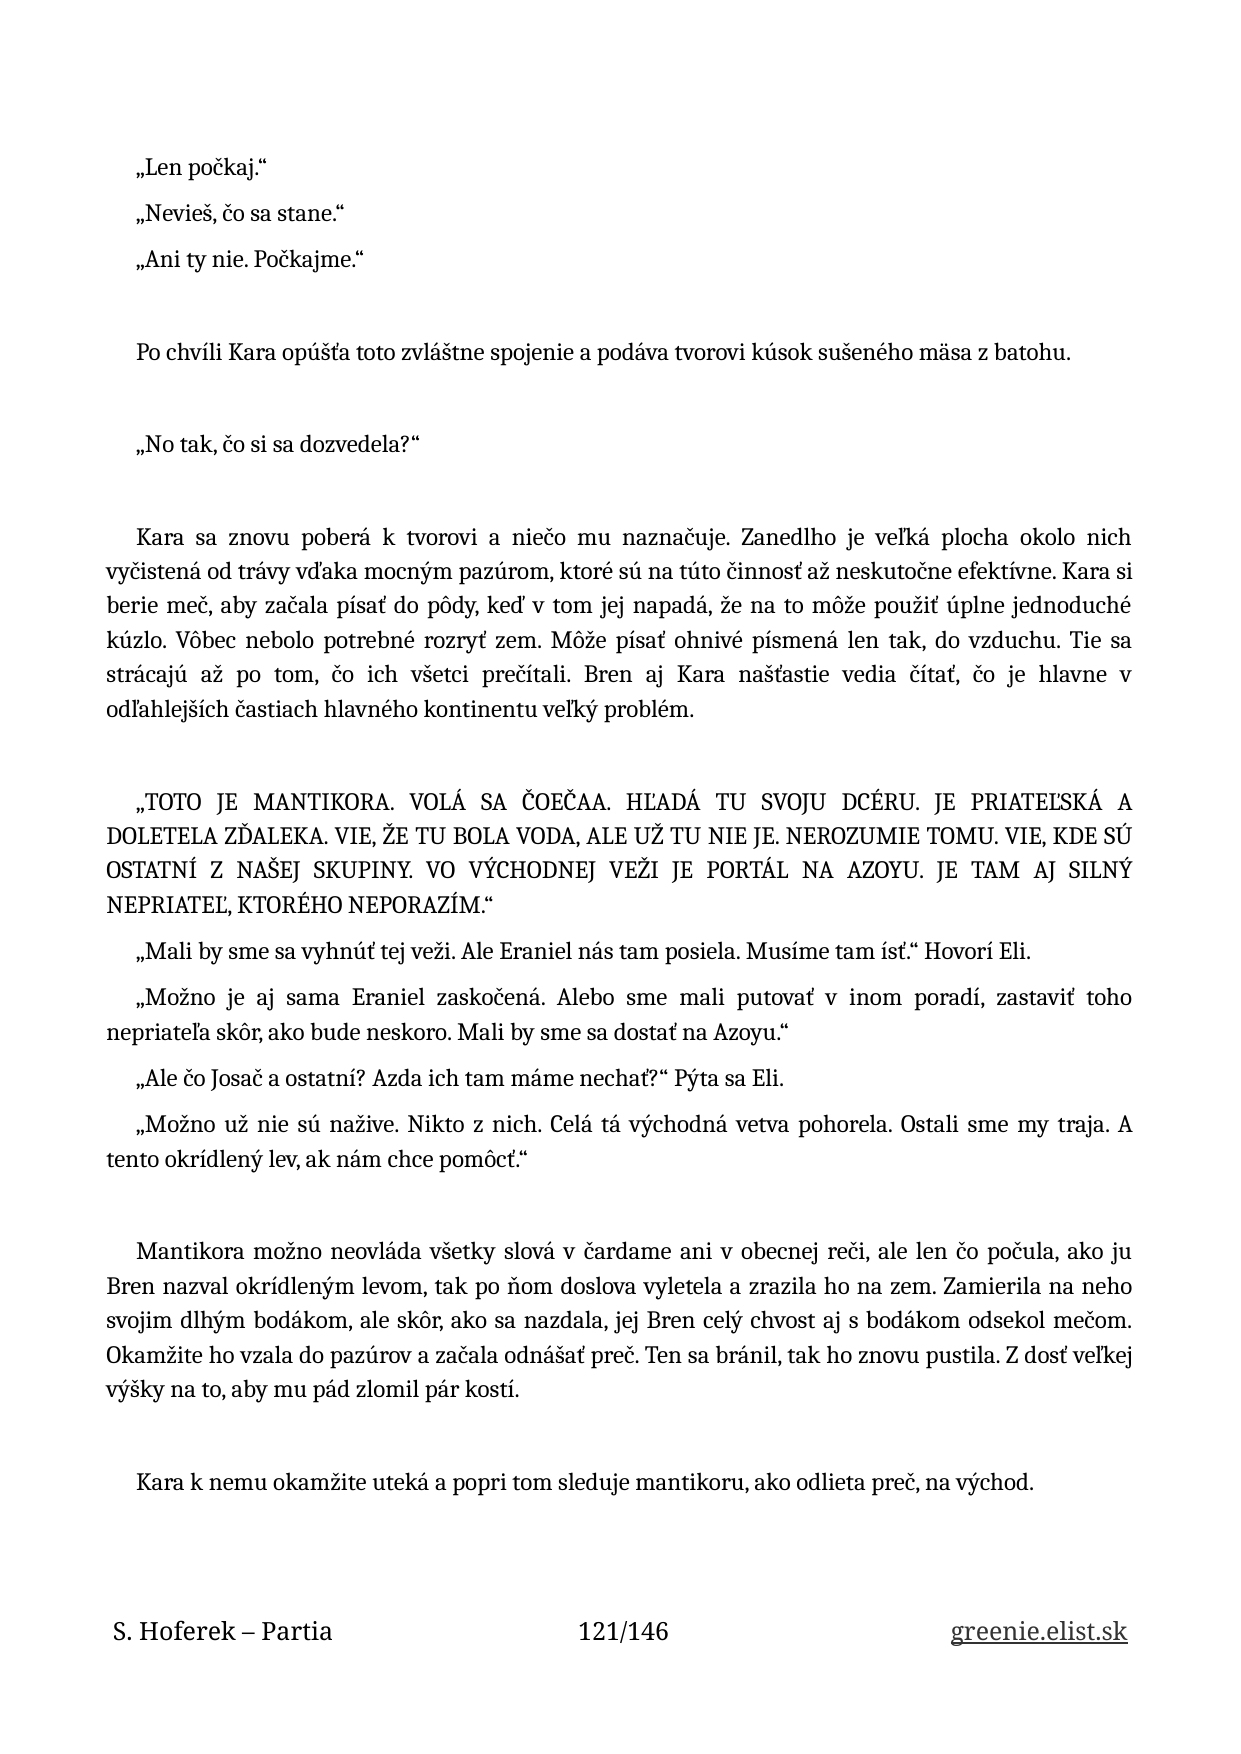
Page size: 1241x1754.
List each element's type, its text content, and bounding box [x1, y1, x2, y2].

text „Mali by sme sa vyhnúť tej veži. Ale Eraniel nás tam posiela. Musíme tam ísť.“ Hovorí Eli. [106, 937, 1134, 966]
text „Ale čo Josač a ostatní? Azda ich tam máme nechať?“ Pýta sa Eli. [106, 1064, 1134, 1093]
text „Ani ty nie. Počkajme.“ [106, 245, 1134, 274]
text „Len počkaj.“ [106, 152, 1134, 181]
text „No tak, čo si sa dozvedela?“ [106, 430, 1134, 459]
text „Nevieš, čo sa stane.“ [106, 199, 1134, 227]
text „Možno už nie sú nažive. Nikto z nich. Celá tá východná vetva pohorela. Ostali sme my traja. A tento okrídlený lev, ak nám chce pomôcť.“ [106, 1110, 1134, 1173]
text Kara k nemu okamžite uteká a popri tom sleduje mantikoru, ako odlieta preč, na východ. [106, 1468, 1134, 1496]
text „TOTO JE MANTIKORA. VOLÁ SA ČOEČAA. HĽADÁ TU SVOJU DCÉRU. JE PRIATEĽSKÁ A DOLETELA ZĎALEKA. VIE, ŽE TU BOLA VODA, ALE UŽ TU NIE JE. NEROZUMIE TOMU. VIE, KDE SÚ OSTATNÍ Z NAŠEJ SKUPINY. VO VÝCHODNEJ VEŽI JE PORTÁL NA AZOYU. JE TAM AJ SILNÝ NEPRIATEĽ, KTORÉHO NEPORAZÍM.“ [106, 787, 1134, 919]
text Kara sa znovu poberá k tvorovi a niečo mu naznačuje. Zanedlho je veľká plocha okolo nich vyčistená od trávy vďaka mocným pazúrom, ktoré sú na túto činnosť až neskutočne efektívne. Kara si berie meč, aby začala písať do pôdy, keď v tom jej napadá, že na to môže použiť úplne jednoduché kúzlo. Vôbec nebolo potrebné rozryť zem. Môže písať ohnivé písmená len tak, do vzduchu. Tie sa strácajú až po tom, čo ich všetci prečítali. Bren aj Kara našťastie vedia čítať, čo je hlavne v odľahlejších častiach hlavného kontinentu veľký problém. [106, 522, 1134, 724]
text „Možno je aj sama Eraniel zaskočená. Alebo sme mali putovať v inom poradí, zastaviť toho nepriateľa skôr, ako bude neskoro. Mali by sme sa dostať na Azoyu.“ [106, 983, 1134, 1047]
text Mantikora možno neovláda všetky slová v čardame ani v obecnej reči, ale len čo počula, ako ju Bren nazval okrídleným levom, tak po ňom doslova vyletela a zrazila ho na zem. Zamierila na neho svojim dlhým bodákom, ale skôr, ako sa nazdala, jej Bren celý chvost aj s bodákom odsekol mečom. Okamžite ho vzala do pazúrov a začala odnášať preč. Ten sa bránil, tak ho znovu pustila. Z dosť veľkej výšky na to, aby mu pád zlomil pár kostí. [106, 1237, 1134, 1404]
text Po chvíli Kara opúšťa toto zvláštne spojenie a podáva tvorovi kúsok sušeného mäsa z batohu. [106, 337, 1134, 366]
